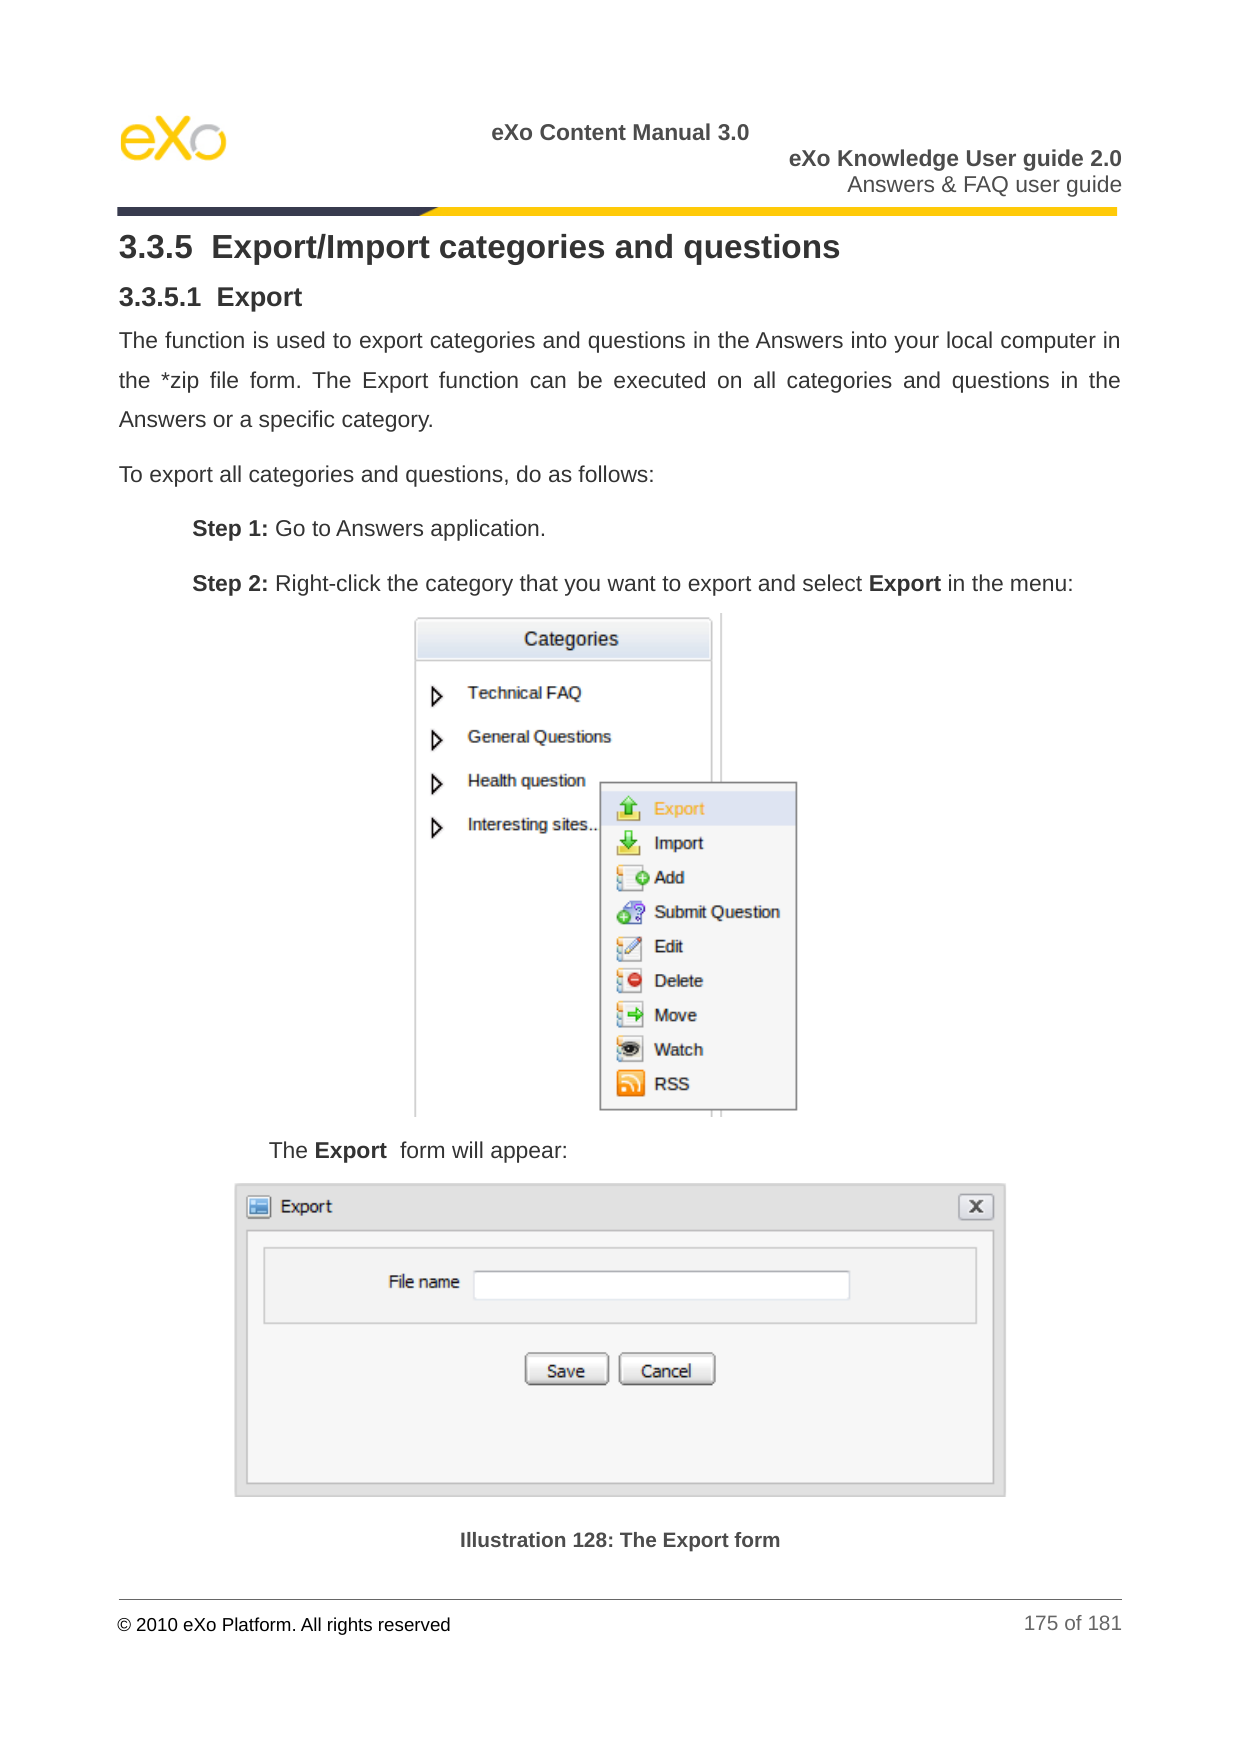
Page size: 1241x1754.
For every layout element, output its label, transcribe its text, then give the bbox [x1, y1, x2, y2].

subtitle Export/Import categories and questions [118, 228, 1122, 266]
list The Export form will appear: [231, 1117, 1122, 1163]
picture [117, 207, 1118, 216]
picture [120, 115, 227, 161]
subtitle Export [118, 281, 1122, 312]
list Illustration 128: The Export form [221, 1497, 1019, 1552]
text Step 1: Go to Answers application. [118, 515, 1122, 542]
list [221, 1184, 234, 1259]
text To export all categories and questions, do as follows: [118, 461, 1122, 487]
text The function is used to export categories and questions in the Answers into your local computer in the *zip file form. The Export function can be executed on all categories and questions in the Answers or a specific category. [118, 327, 1122, 433]
picture [410, 613, 799, 1117]
picture [234, 1183, 1007, 1497]
list [1007, 1184, 1019, 1259]
text Step 2: Right-click the category that you want to export and select Export in the menu: [118, 570, 1122, 596]
